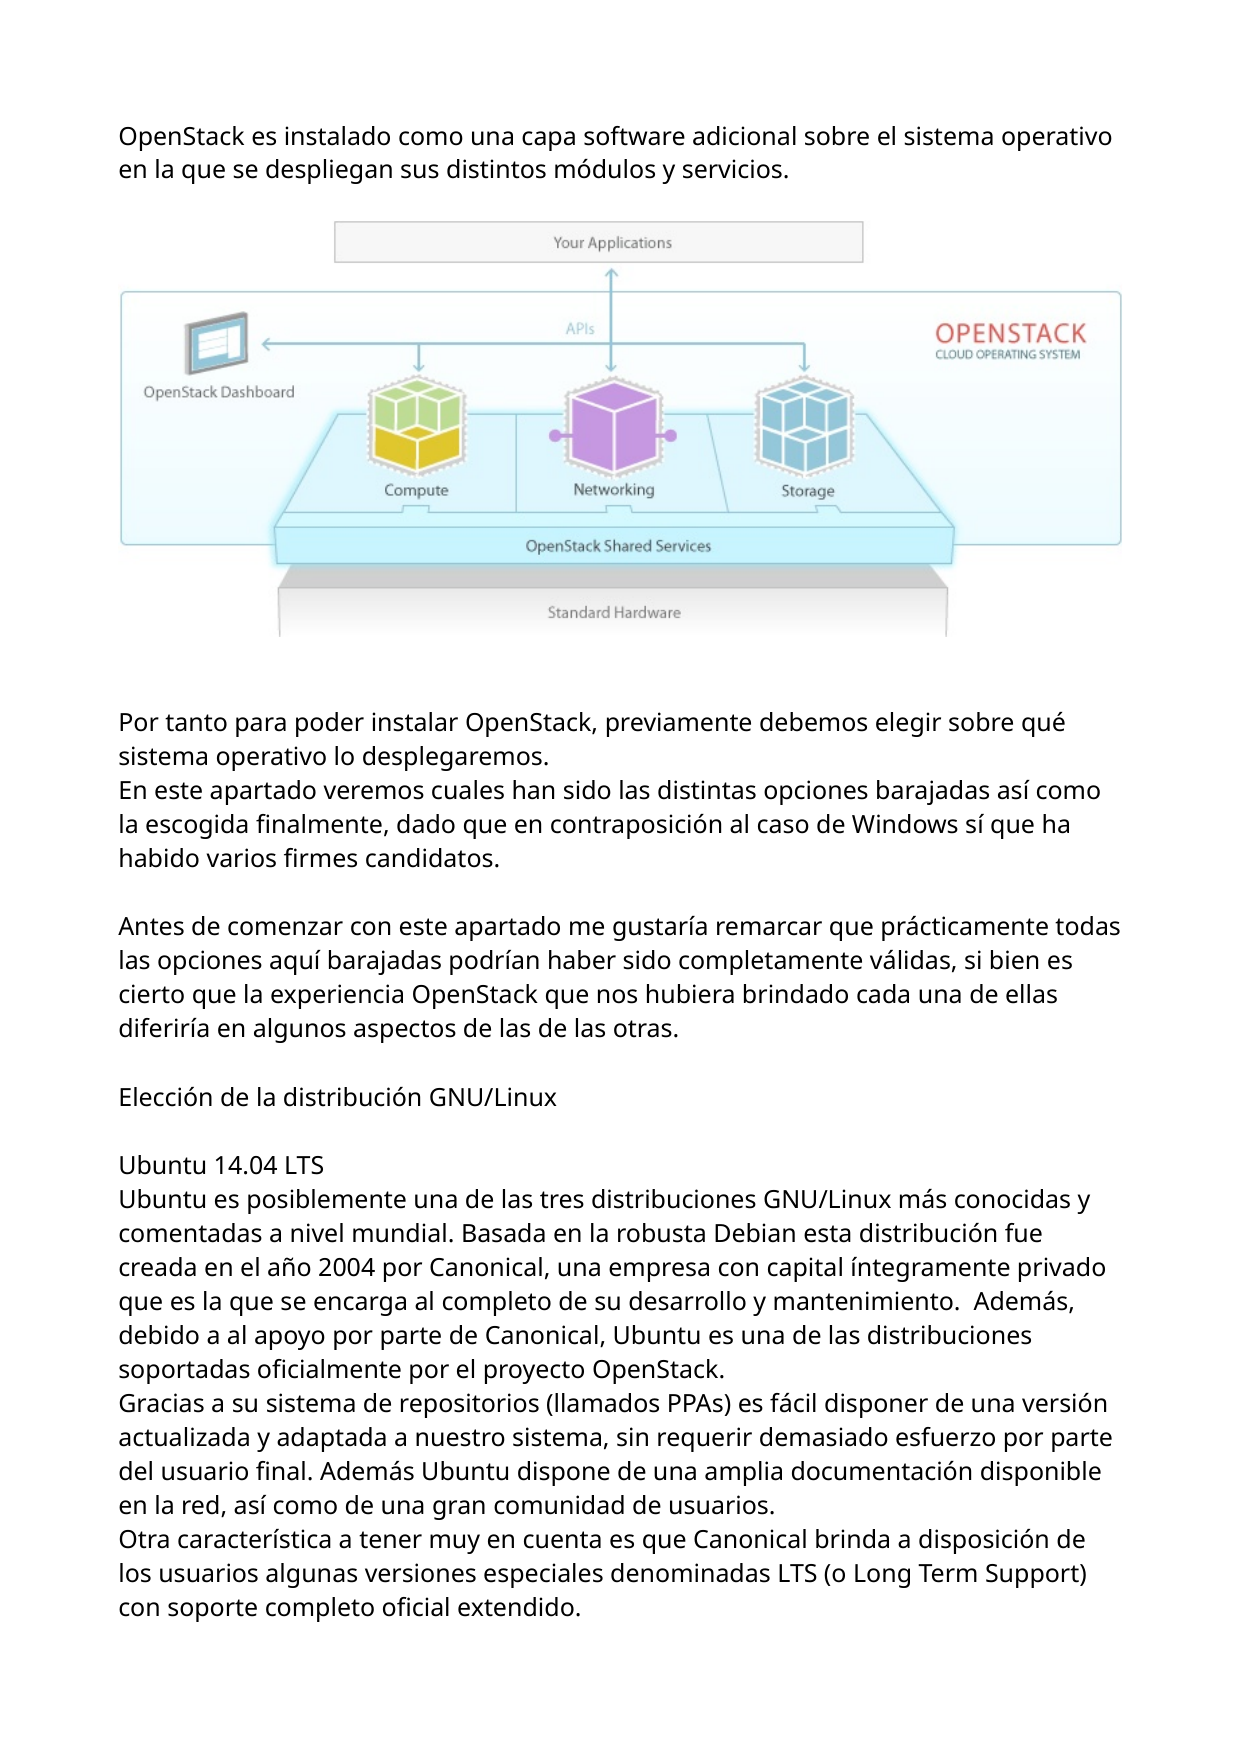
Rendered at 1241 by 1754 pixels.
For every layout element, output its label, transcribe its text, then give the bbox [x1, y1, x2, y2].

text Otra característica a tener muy en cuenta es que Canonical brinda a disposición de los usuarios algunas versiones especiales denominadas LTS (o Long Term Support) con soporte completo oficial extendido. [118, 1522, 1122, 1624]
picture [118, 220, 1123, 637]
text Antes de comenzar con este apartado me gustaría remarcar que prácticamente todas las opciones aquí barajadas podrían haber sido completamente válidas, si bien es cierto que la experiencia OpenStack que nos hubiera brindado cada una de ellas diferiría en algunos aspectos de las de las otras. [118, 909, 1122, 1045]
text Elección de la distribución GNU/Linux [118, 1079, 1122, 1113]
text Gracias a su sistema de repositorios (llamados PPAs) es fácil disponer de una versión actualizada y adaptada a nuestro sistema, sin requerir demasiado esfuerzo por parte del usuario final. Además Ubuntu dispone de una amplia documentación disponible en la red, así como de una gran comunidad de usuarios. [118, 1386, 1122, 1522]
text OpenStack es instalado como una capa software adicional sobre el sistema operativo en la que se despliegan sus distintos módulos y servicios. [118, 118, 1122, 186]
text Ubuntu 14.04 LTS [118, 1147, 1122, 1181]
text En este apartado veremos cuales han sido las distintas opciones barajadas así como la escogida finalmente, dado que en contraposición al caso de Windows sí que ha habido varios firmes candidatos. [118, 773, 1122, 875]
text Por tanto para poder instalar OpenStack, previamente debemos elegir sobre qué sistema operativo lo desplegaremos. [118, 704, 1122, 773]
text Ubuntu es posiblemente una de las tres distribuciones GNU/Linux más conocidas y comentadas a nivel mundial. Basada en la robusta Debian esta distribución fue creada en el año 2004 por Canonical, una empresa con capital íntegramente privado que es la que se encarga al completo de su desarrollo y mantenimiento. Además, debido a al apoyo por parte de Canonical, Ubuntu es una de las distribuciones soportadas oficialmente por el proyecto OpenStack. [118, 1181, 1122, 1386]
